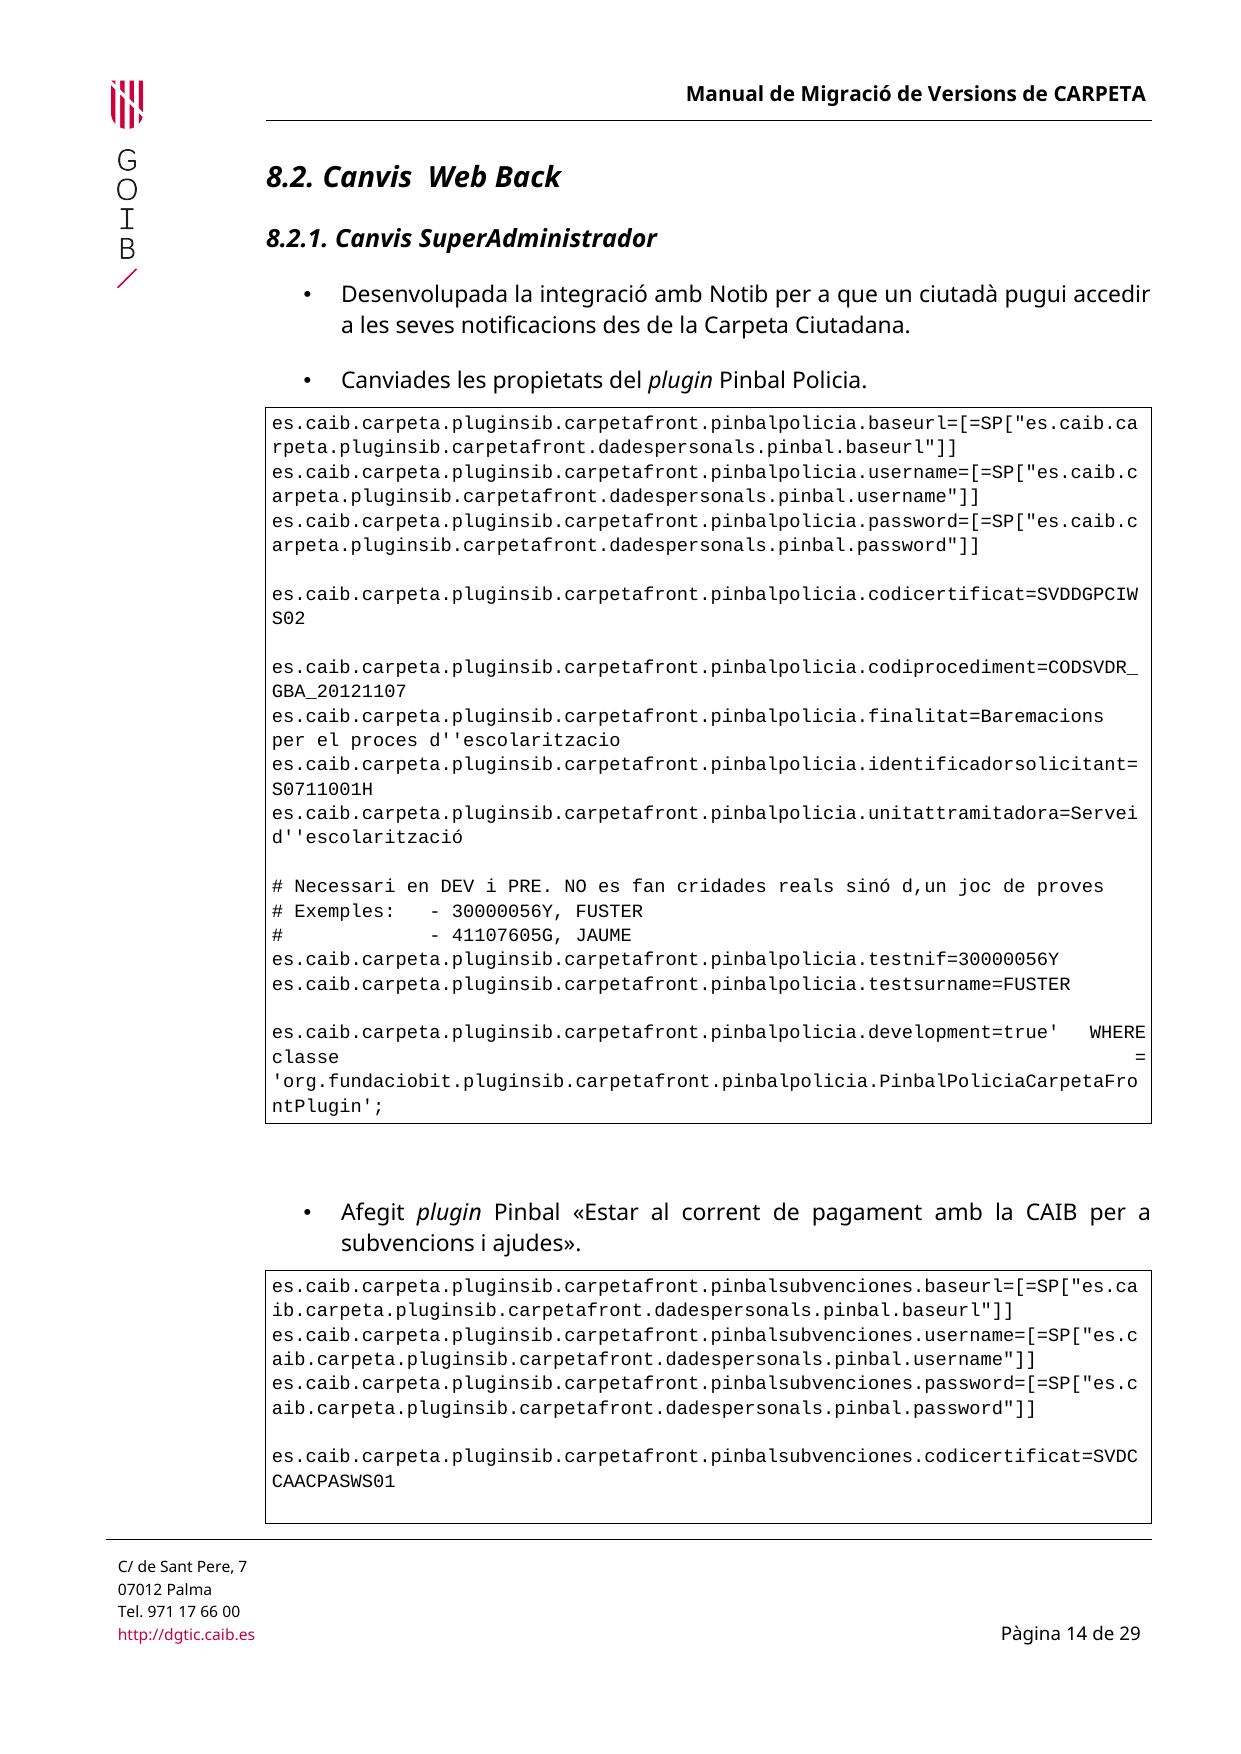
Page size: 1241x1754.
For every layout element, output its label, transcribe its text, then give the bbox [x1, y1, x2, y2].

table_header es.caib.carpeta.pluginsib.carpetafront.pinbalsubvenciones.baseurl=[=SP["es.caib.carpeta.pluginsib.carpetafront.dadespersonals.pinbal.baseurl"]] es.caib.carpeta.pluginsib.carpetafront.pinbalsubvenciones.username=[=SP["es.caib.carpeta.pluginsib.carpetafront.dadespersonals.pinbal.username"]] es.caib.carpeta.pluginsib.carpetafront.pinbalsubvenciones.password=[=SP["es.caib.carpeta.pluginsib.carpetafront.dadespersonals.pinbal.password"]] es.caib.carpeta.pluginsib.carpetafront.pinbalsubvenciones.codicertificat=SVDCCAACPASWS01 [266, 1271, 1151, 1523]
subtitle Canvis SuperAdministrador [266, 220, 1152, 254]
subtitle Canvis Web Back [266, 156, 1152, 196]
list Canviades les propietats del plugin Pinbal Policia. [303, 364, 1152, 395]
table_header es.caib.carpeta.pluginsib.carpetafront.pinbalpolicia.baseurl=[=SP["es.caib.carpeta.pluginsib.carpetafront.dadespersonals.pinbal.baseurl"]] es.caib.carpeta.pluginsib.carpetafront.pinbalpolicia.username=[=SP["es.caib.carpeta.pluginsib.carpetafront.dadespersonals.pinbal.username"]] es.caib.carpeta.pluginsib.carpetafront.pinbalpolicia.password=[=SP["es.caib.carpeta.pluginsib.carpetafront.dadespersonals.pinbal.password"]] es.caib.carpeta.pluginsib.carpetafront.pinbalpolicia.codicertificat=SVDDGPCIWS02 es.caib.carpeta.pluginsib.carpetafront.pinbalpolicia.codiprocediment=CODSVDR_GBA_20121107 es.caib.carpeta.pluginsib.carpetafront.pinbalpolicia.finalitat=Baremacions per el proces d''escolaritzacio es.caib.carpeta.pluginsib.carpetafront.pinbalpolicia.identificadorsolicitant=S0711001H es.caib.carpeta.pluginsib.carpetafront.pinbalpolicia.unitattramitadora=Servei d''escolarització # Necessari en DEV i PRE. NO es fan cridades reals sinó d,un joc de proves # Exemples: - 30000056Y, FUSTER # - 41107605G, JAUME es.caib.carpeta.pluginsib.carpetafront.pinbalpolicia.testnif=30000056Y es.caib.carpeta.pluginsib.carpetafront.pinbalpolicia.testsurname=FUSTER es.caib.carpeta.pluginsib.carpetafront.pinbalpolicia.development=true' WHERE classe = 'org.fundaciobit.pluginsib.carpetafront.pinbalpolicia.PinbalPoliciaCarpetaFrontPlugin'; [266, 408, 1151, 1123]
list Desenvolupada la integració amb Notib per a que un ciutadà pugui accedir a les seves notificacions des de la Carpeta Ciutadana. [303, 278, 1152, 341]
picture [82, 57, 172, 319]
list Afegit plugin Pinbal «Estar al corrent de pagament amb la CAIB per a subvencions i ajudes». [303, 1196, 1152, 1258]
